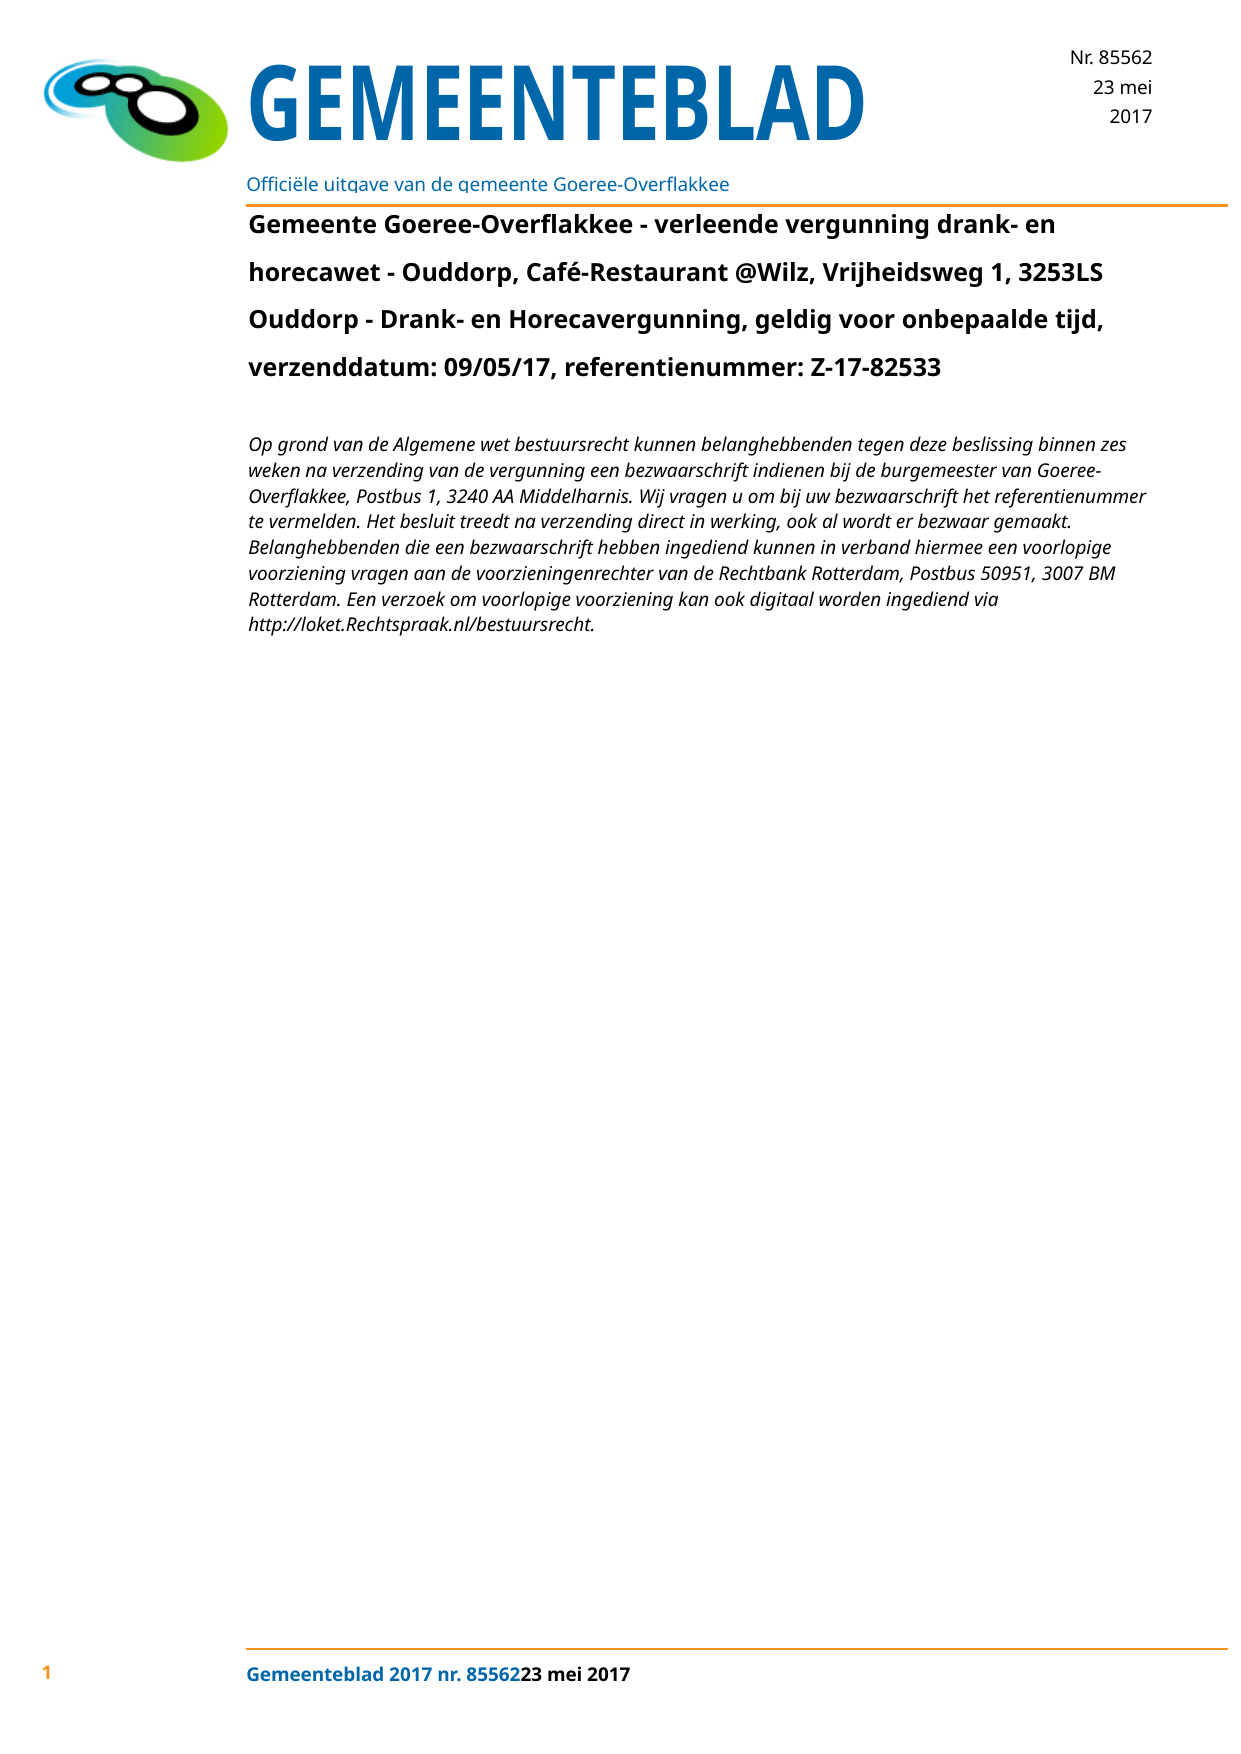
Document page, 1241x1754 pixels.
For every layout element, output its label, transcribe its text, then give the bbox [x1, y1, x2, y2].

text Gemeente Goeree-Overflakkee - verleende vergunning drank- en horecawet - Ouddorp, Café-Restaurant @Wilz, Vrijheidsweg 1, 3253LS Ouddorp - Drank- en Horecavergunning, geldig voor onbepaalde tijd, verzenddatum: 09/05/17, referentienummer: Z-17-82533 [248, 207, 1152, 384]
text Op grond van de Algemene wet bestuursrecht kunnen belanghebbenden tegen deze beslissing binnen zes weken na verzending van de vergunning een bezwaarschrift indienen bij de burgemeester van Goeree-Overflakkee, Postbus 1, 3240 AA Middelharnis. Wij vragen u om bij uw bezwaarschrift het referentienummer te vermelden. Het besluit treedt na verzending direct in werking, ook al wordt er bezwaar gemaakt. Belanghebbenden die een bezwaarschrift hebben ingediend kunnen in verband hiermee een voorlopige voorziening vragen aan de voorzieningenrechter van de Rechtbank Rotterdam, Postbus 50951, 3007 BM Rotterdam. Een verzoek om voorlopige voorziening kan ook digitaal worden ingediend via http://loket.Rechtspraak.nl/bestuursrecht. [248, 431, 1152, 637]
picture [41, 47, 231, 172]
